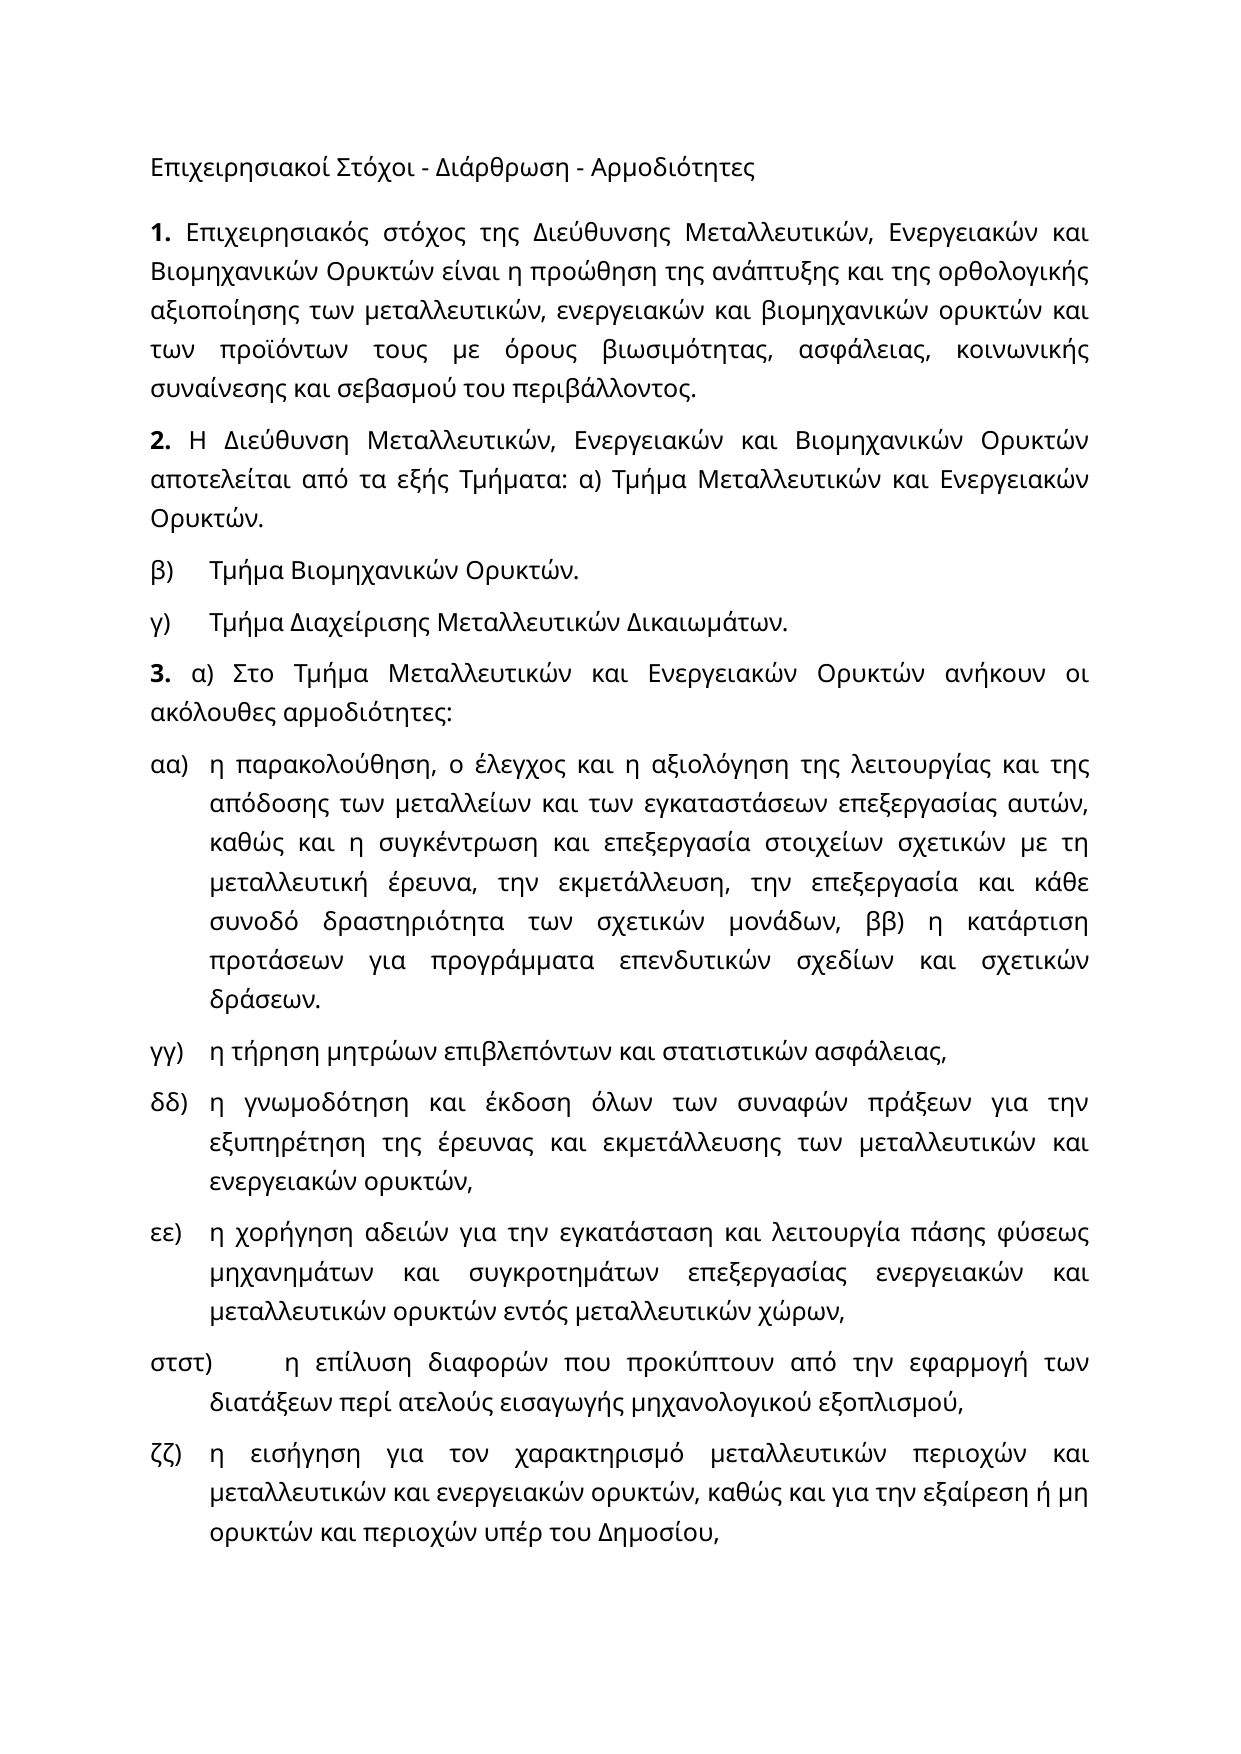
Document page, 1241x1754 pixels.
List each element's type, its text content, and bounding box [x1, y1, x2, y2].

text Επιχειρησιακοί Στόχοι - Διάρθρωση - Αρμοδιότητες [150, 150, 1090, 184]
text 2. Η Διεύθυνση Μεταλλευτικών, Ενεργειακών και Βιομηχανικών Ορυκτών αποτελείται από τα εξής Τμήματα: α) Τμήμα Μεταλλευτικών και Ενεργειακών Ορυκτών. [150, 422, 1090, 535]
text 3. α) Στο Τμήμα Μεταλλευτικών και Ενεργειακών Ορυκτών ανήκουν οι ακόλουθες αρμοδιότητες: [150, 656, 1090, 729]
list στστ) η επίλυση διαφορών που προκύπτουν από την εφαρμογή των διατάξεων περί ατελούς εισαγωγής μηχανολογικού εξοπλισμού, [150, 1345, 1090, 1418]
list γ) Τμήμα Διαχείρισης Μεταλλευτικών Δικαιωμάτων. [150, 604, 1090, 638]
list γγ) η τήρηση μητρώων επιβλεπόντων και στατιστικών ασφάλειας, [150, 1033, 1090, 1067]
list ζζ) η εισήγηση για τον χαρακτηρισμό μεταλλευτικών περιοχών και μεταλλευτικών και ενεργειακών ορυκτών, καθώς και για την εξαίρεση ή μη ορυκτών και περιοχών υπέρ του Δημοσίου, [150, 1436, 1090, 1548]
text 1. Επιχειρησιακός στόχος της Διεύθυνσης Μεταλλευτικών, Ενεργειακών και Βιομηχανικών Ορυκτών είναι η προώθηση της ανάπτυξης και της ορθολογικής αξιοποίησης των μεταλλευτικών, ενεργειακών και βιομηχανικών ορυκτών και των προϊόντων τους με όρους βιωσιμότητας, ασφάλειας, κοινωνικής συναίνεσης και σεβασμού του περιβάλλοντος. [150, 214, 1090, 405]
list δδ) η γνωμοδότηση και έκδοση όλων των συναφών πράξεων για την εξυπηρέτηση της έρευνας και εκμετάλλευσης των μεταλλευτικών και ενεργειακών ορυκτών, [150, 1085, 1090, 1197]
list αα) η παρακολούθηση, ο έλεγχος και η αξιολόγηση της λειτουργίας και της απόδοσης των μεταλλείων και των εγκαταστάσεων επεξεργασίας αυτών, καθώς και η συγκέντρωση και επεξεργασία στοιχείων σχετικών με τη μεταλλευτική έρευνα, την εκμετάλλευση, την επεξεργασία και κάθε συνοδό δραστηριότητα των σχετικών μονάδων, ββ) η κατάρτιση προτάσεων για προγράμματα επενδυτικών σχεδίων και σχετικών δράσεων. [150, 747, 1090, 1016]
list εε) η χορήγηση αδειών για την εγκατάσταση και λειτουργία πάσης φύσεως μηχανημάτων και συγκροτημάτων επεξεργασίας ενεργειακών και μεταλλευτικών ορυκτών εντός μεταλλευτικών χώρων, [150, 1215, 1090, 1327]
list β) Τμήμα Βιομηχανικών Ορυκτών. [150, 552, 1090, 587]
